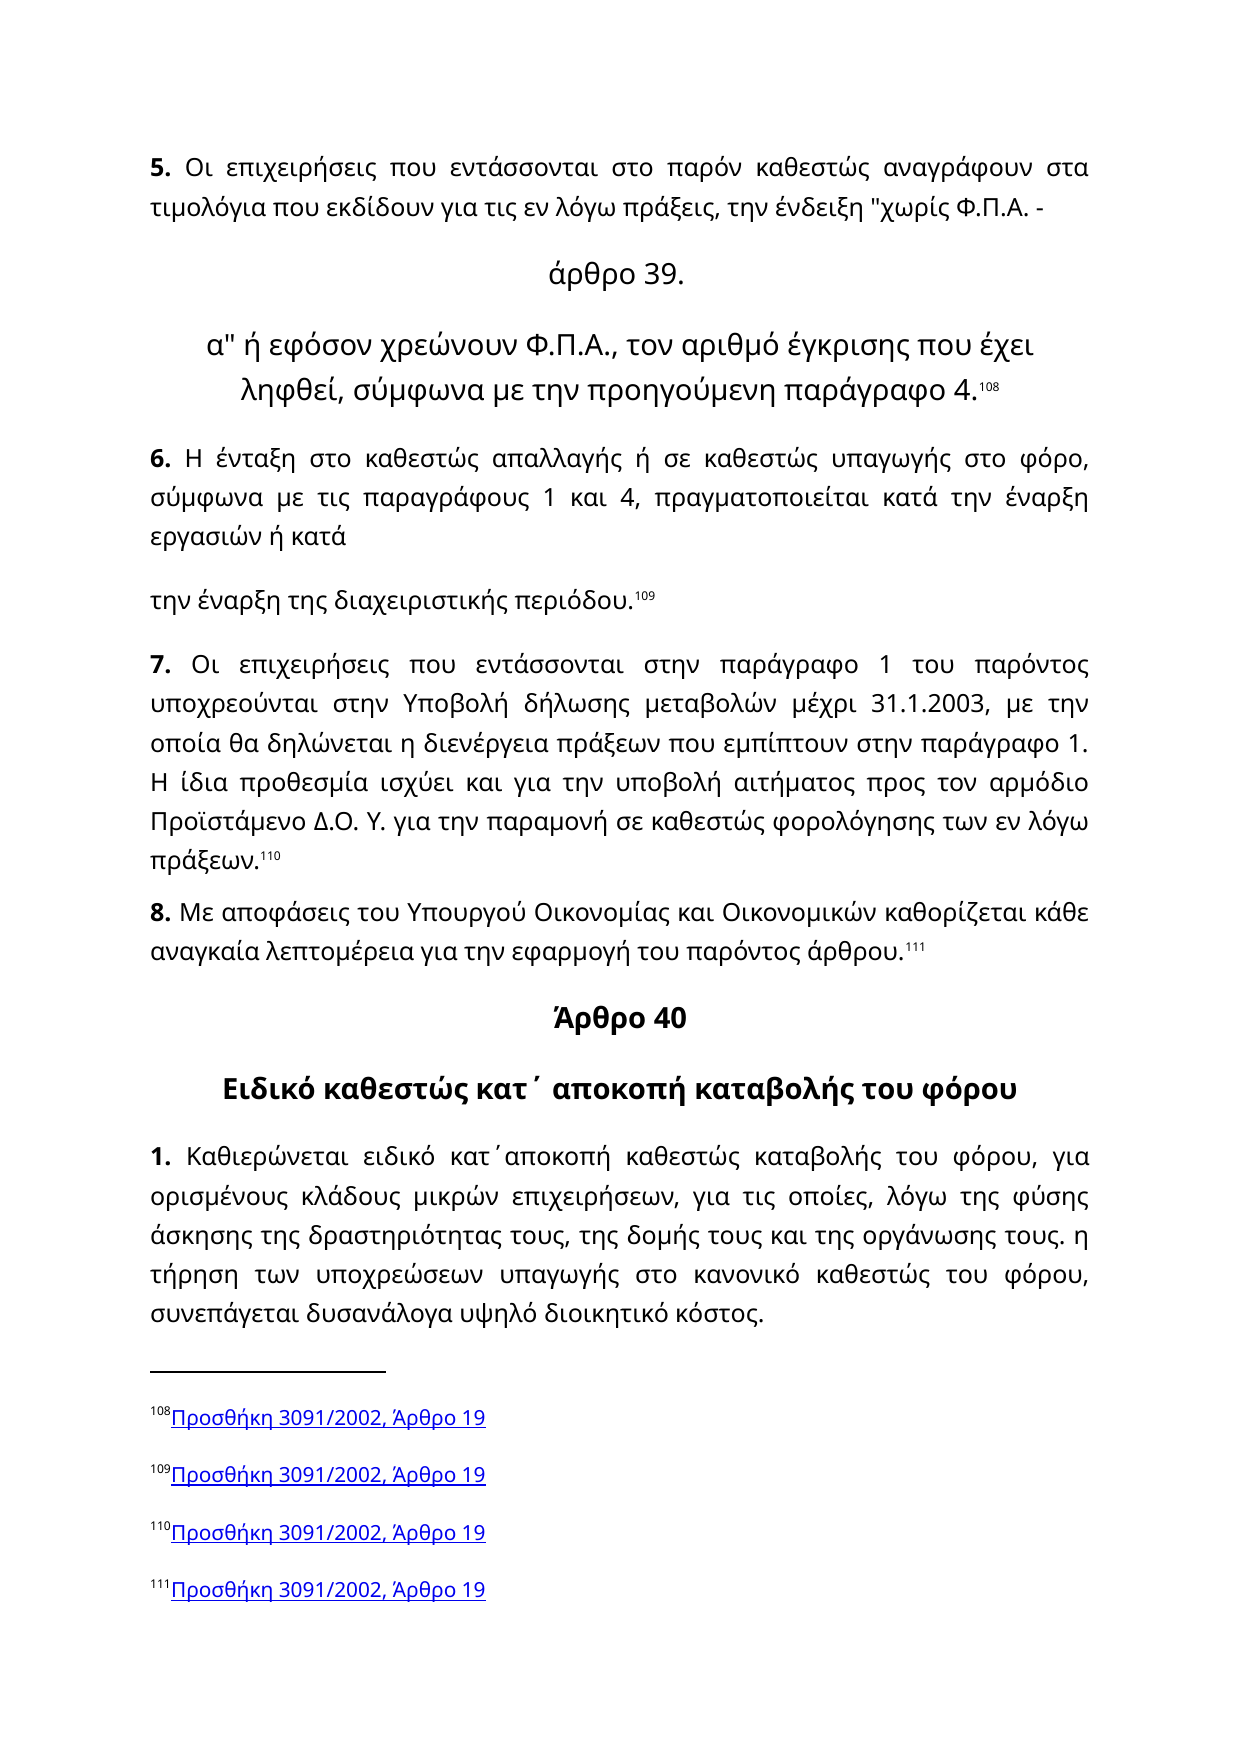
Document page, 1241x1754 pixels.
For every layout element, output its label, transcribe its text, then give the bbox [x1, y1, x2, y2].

text 8. Με αποφάσεις του Υπουργού Οικονομίας και Οικονομικών καθορίζεται κάθε αναγκαία λεπτομέρεια για την εφαρμογή του παρόντος άρθρου. [150, 894, 1090, 968]
subtitle Ειδικό καθεστώς κατ΄ αποκοπή καταβολής του φόρου [150, 1068, 1090, 1108]
subtitle άρθρο 39. [150, 253, 1090, 293]
text Προσθήκη 3091/2002, Άρθρο 19 [150, 1403, 1090, 1431]
text 7. Οι επιχειρήσεις που εντάσσονται στην παράγραφο 1 του παρόντος υποχρεούνται στην Υποβολή δήλωσης μεταβολών μέχρι 31.1.2003, με την οποία θα δηλώνεται η διενέργεια πράξεων που εμπίπτουν στην παράγραφο 1. Η ίδια προθεσμία ισχύει και για την υποβολή αιτήματος προς τον αρμόδιο Προϊστάμενο Δ.Ο. Υ. για την παραμονή σε καθεστώς φορολόγησης των εν λόγω πράξεων. [150, 647, 1090, 877]
text Προσθήκη 3091/2002, Άρθρο 19 [150, 1576, 1090, 1604]
text 5. Οι επιχειρήσεις που εντάσσονται στο παρόν καθεστώς αναγράφουν στα τιμολόγια που εκδίδουν για τις εν λόγω πράξεις, την ένδειξη "χωρίς Φ.Π.Α. - [150, 150, 1090, 223]
text την έναρξη της διαχειριστικής περιόδου. [150, 583, 1090, 617]
text Προσθήκη 3091/2002, Άρθρο 19 [150, 1460, 1090, 1489]
text 1. Καθιερώνεται ειδικό κατ΄αποκοπή καθεστώς καταβολής του φόρου, για ορισμένους κλάδους μικρών επιχειρήσεων, για τις οποίες, λόγω της φύσης άσκησης της δραστηριότητας τους, της δομής τους και της οργάνωσης τους. η τήρηση των υποχρεώσεων υπαγωγής στο κανονικό καθεστώς του φόρου, συνεπάγεται δυσανάλογα υψηλό διοικητικό κόστος. [150, 1139, 1090, 1330]
subtitle Άρθρο 40 [150, 998, 1090, 1037]
text 6. Η ένταξη στο καθεστώς απαλλαγής ή σε καθεστώς υπαγωγής στο φόρο, σύμφωνα με τις παραγράφους 1 και 4, πραγματοποιείται κατά την έναρξη εργασιών ή κατά [150, 440, 1090, 553]
text Προσθήκη 3091/2002, Άρθρο 19 [150, 1518, 1090, 1546]
subtitle α" ή εφόσον χρεώνουν Φ.Π.Α., τον αριθμό έγκρισης που έχει ληφθεί, σύμφωνα με την προηγούμενη παράγραφο 4. [150, 324, 1090, 409]
